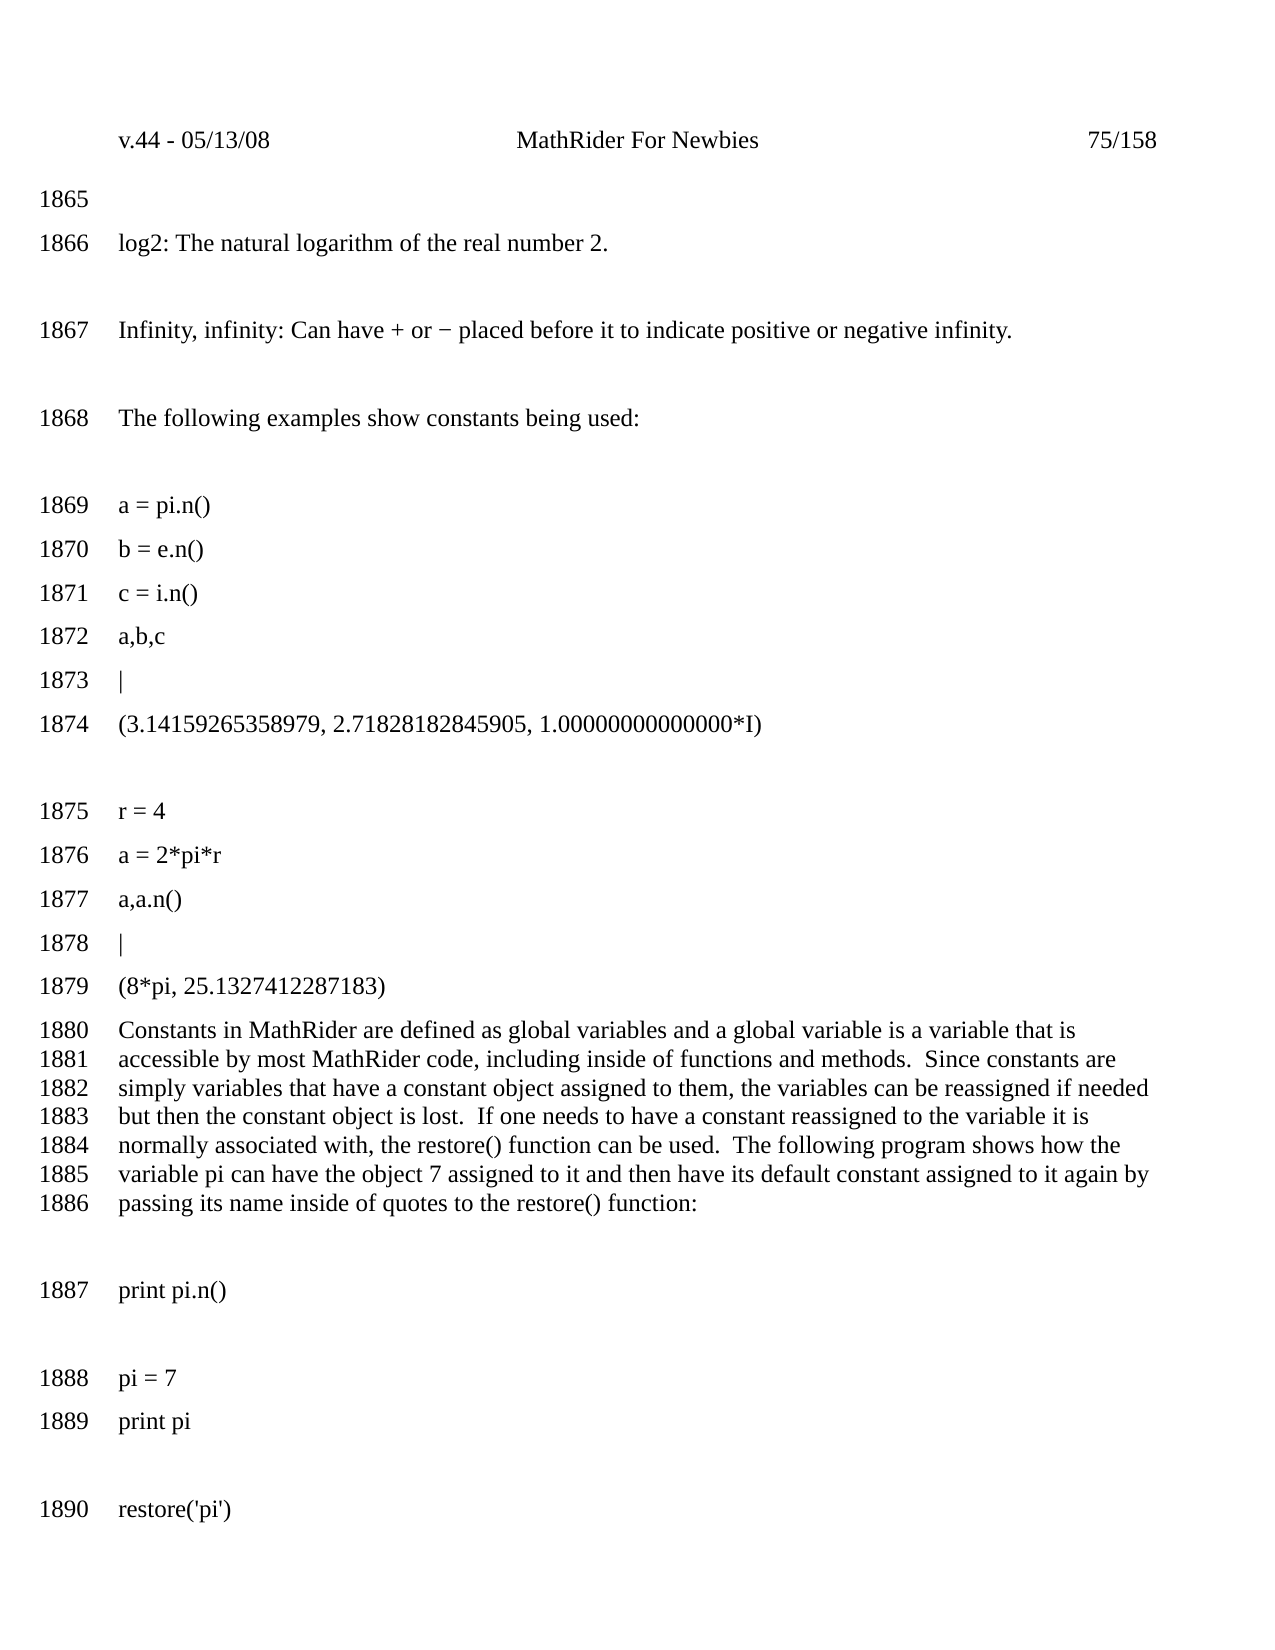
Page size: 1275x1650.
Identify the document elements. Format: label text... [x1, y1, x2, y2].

text pi = 7 [118, 1363, 1157, 1391]
text a,a.n() [118, 884, 1157, 913]
text c = i.n() [118, 578, 1157, 606]
text restore('pi') [118, 1494, 1157, 1523]
text r = 4 [118, 796, 1157, 825]
text | [118, 928, 1157, 956]
text The following examples show constants being used: [118, 403, 1157, 431]
text log2: The natural logarithm of the real number 2. [118, 228, 1157, 256]
text (8*pi, 25.1327412287183) [118, 971, 1157, 1000]
text a,b,c [118, 621, 1157, 650]
text a = 2*pi*r [118, 840, 1157, 869]
text a = pi.n() [118, 490, 1157, 519]
text print pi.n() [118, 1275, 1157, 1304]
text (3.14159265358979, 2.71828182845905, 1.00000000000000*I) [118, 709, 1157, 738]
text print pi [118, 1406, 1157, 1435]
text Constants in MathRider are defined as global variables and a global variable is a variable that is accessible by most MathRider code, including inside of functions and methods. Since constants are simply variables that have a constant object assigned to them, the variables can be reassigned if needed but then the constant object is lost. If one needs to have a constant reassigned to the variable it is normally associated with, the restore() function can be used. The following program shows how the variable pi can have the object 7 assigned to it and then have its default constant assigned to it again by passing its name inside of quotes to the restore() function: [118, 1015, 1157, 1216]
text | [118, 665, 1157, 694]
text Infinity, infinity: Can have + or − placed before it to indicate positive or negative infinity. [118, 315, 1157, 344]
text b = e.n() [118, 534, 1157, 563]
